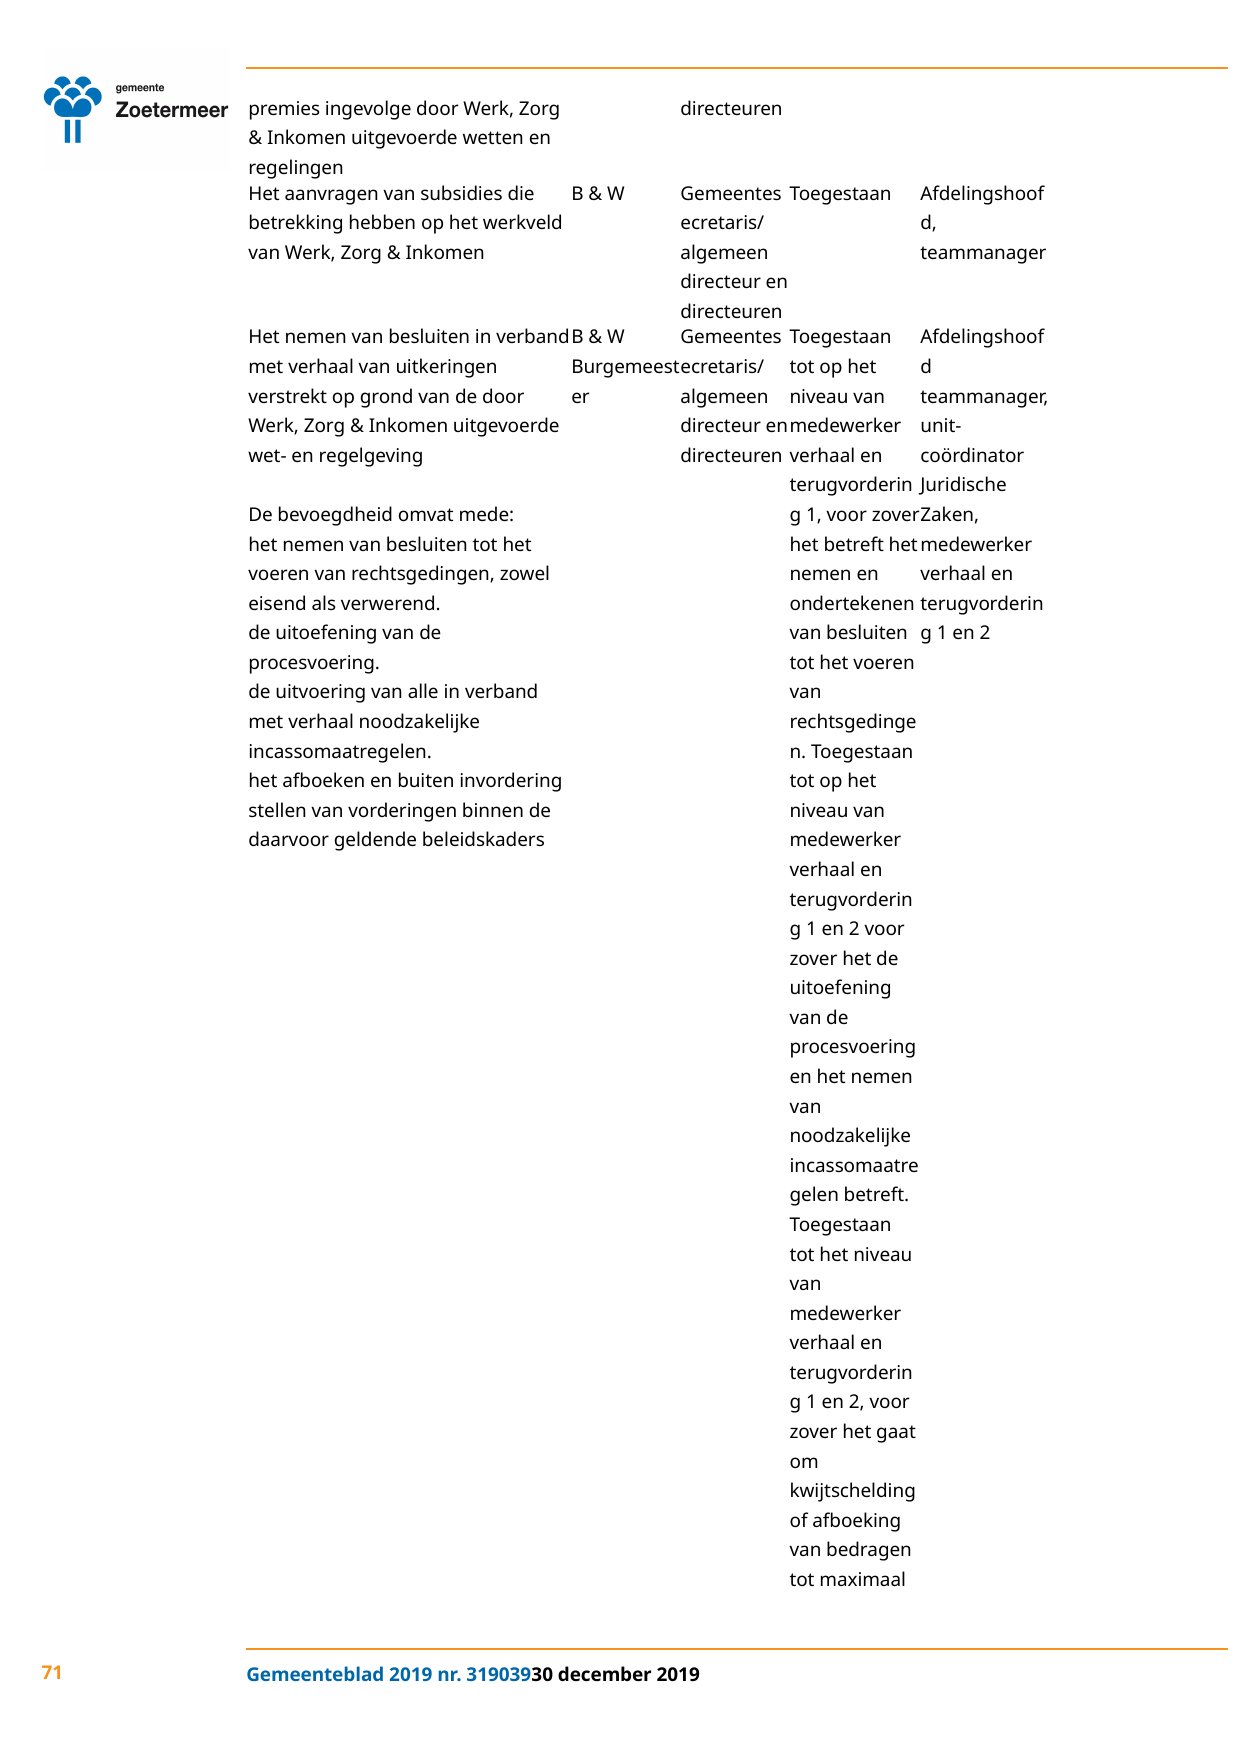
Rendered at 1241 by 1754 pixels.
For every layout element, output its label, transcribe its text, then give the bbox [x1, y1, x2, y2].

table_cell Gemeentesecretaris/ algemeen directeur en directeuren [680, 180, 789, 324]
table_cell Afdelingshoofd teammanager, unit-coördinator Juridische Zaken, medewerker verhaal en terugvordering 1 en 2 [920, 324, 1051, 1592]
table_cell premies ingevolge door Werk, Zorg & Inkomen uitgevoerde wetten en regelingen [248, 95, 571, 180]
table_cell Het nemen van besluiten in verband met verhaal van uitkeringen verstrekt op grond van de door Werk, Zorg & Inkomen uitgevoerde wet- en regelgeving De bevoegdheid omvat mede: het nemen van besluiten tot het voeren van rechtsgedingen, zowel eisend als verwerend. de uitoefening van de procesvoering. de uitvoering van alle in verband met verhaal noodzakelijke incassomaatregelen. het afboeken en buiten invordering stellen van vorderingen binnen de daarvoor geldende beleidskaders [248, 324, 571, 1592]
table_cell Toegestaan tot op het niveau van medewerker verhaal en terugvordering 1, voor zover het betreft het nemen en ondertekenen van besluiten tot het voeren van rechtsgedingen. Toegestaan tot op het niveau van medewerker verhaal en terugvordering 1 en 2 voor zover het de uitoefening van de procesvoering en het nemen van noodzakelijke incassomaatregelen betreft. Toegestaan tot het niveau van medewerker verhaal en terugvordering 1 en 2, voor zover het gaat om kwijtschelding of afboeking van bedragen tot maximaal [789, 324, 920, 1592]
table_cell [571, 95, 680, 180]
table_cell Afdelingshoofd, teammanager [920, 180, 1051, 324]
table_cell Toegestaan [789, 180, 920, 324]
table_cell Het aanvragen van subsidies die betrekking hebben op het werkveld van Werk, Zorg & Inkomen [248, 180, 571, 324]
table_cell [789, 95, 920, 180]
picture [41, 47, 231, 172]
table_cell directeuren [680, 95, 789, 180]
table_cell B & W [571, 180, 680, 324]
table_cell Gemeentesecretaris/ algemeen directeur en directeuren [680, 324, 789, 1592]
table_cell B & W Burgemeester [571, 324, 680, 1592]
table_cell [920, 95, 1051, 180]
